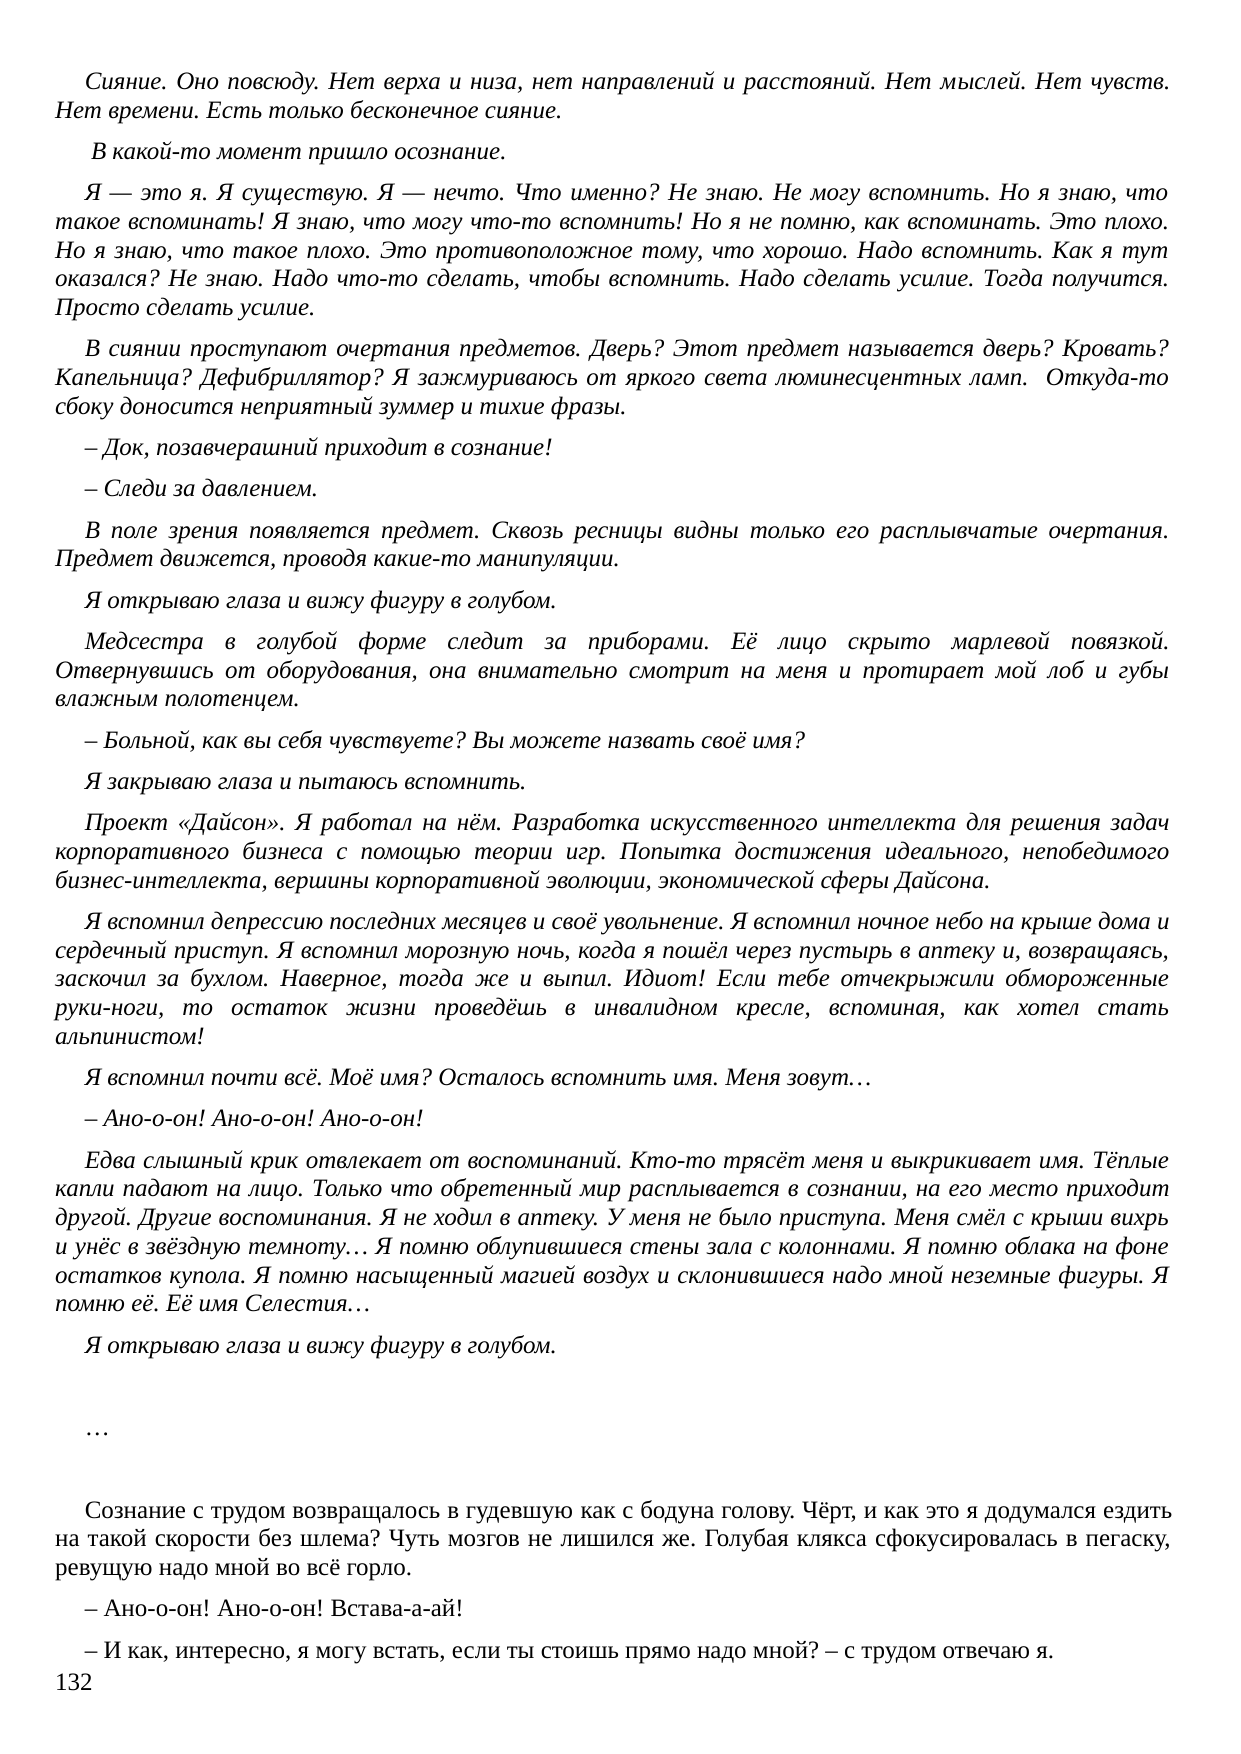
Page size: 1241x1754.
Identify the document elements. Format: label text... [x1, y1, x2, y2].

text В сиянии проступают очертания предметов. Дверь? Этот предмет называется дверь? Кровать? Капельница? Дефибриллятор? Я зажмуриваюсь от яркого света люминесцентных ламп. Откуда-то сбоку доносится неприятный зуммер и тихие фразы. [55, 333, 1173, 420]
text Я вспомнил почти всё. Моё имя? Осталось вспомнить имя. Меня зовут… [55, 1062, 1173, 1091]
text Я закрываю глаза и пытаюсь вспомнить. [55, 766, 1173, 795]
text – Следи за давлением. [55, 473, 1173, 502]
text … [55, 1412, 1173, 1441]
text – И как, интересно, я могу встать, если ты стоишь прямо надо мной? – с трудом отвечаю я. [55, 1635, 1173, 1663]
text Я вспомнил депрессию последних месяцев и своё увольнение. Я вспомнил ночное небо на крыше дома и сердечный приступ. Я вспомнил морозную ночь, когда я пошёл через пустырь в аптеку и, возвращаясь, заскочил за бухлом. Наверное, тогда же и выпил. Идиот! Если тебе отчекрыжили обмороженные руки-ноги, то остаток жизни проведёшь в инвалидном кресле, вспоминая, как хотел стать альпинистом! [55, 906, 1173, 1050]
text В поле зрения появляется предмет. Сквозь ресницы видны только его расплывчатые очертания. Предмет движется, проводя какие-то манипуляции. [55, 515, 1173, 572]
text В какой-то момент пришло осознание. [55, 136, 1173, 165]
text Я открываю глаза и вижу фигуру в голубом. [55, 585, 1173, 613]
text Проект «Дайсон». Я работал на нём. Разработка искусственного интеллекта для решения задач корпоративного бизнеса с помощью теории игр. Попытка достижения идеального, непобедимого бизнес-интеллекта, вершины корпоративной эволюции, экономической сферы Дайсона. [55, 807, 1173, 893]
text Сознание с трудом возвращалось в гудевшую как с бодуна голову. Чёрт, и как это я додумался ездить на такой скорости без шлема? Чуть мозгов не лишился же. Голубая клякса сфокусировалась в пегаску, ревущую надо мной во всё горло. [55, 1495, 1173, 1581]
text Я открываю глаза и вижу фигуру в голубом. [55, 1330, 1173, 1358]
text Медсестра в голубой форме следит за приборами. Её лицо скрыто марлевой повязкой. Отвернувшись от оборудования, она внимательно смотрит на меня и протирает мой лоб и губы влажным полотенцем. [55, 626, 1173, 712]
text – Больной, как вы себя чувствуете? Вы можете назвать своё имя? [55, 725, 1173, 753]
text Сияние. Оно повсюду. Нет верха и низа, нет направлений и расстояний. Нет мыслей. Нет чувств. Нет времени. Есть только бесконечное сияние. [55, 66, 1173, 123]
text – Док, позавчерашний приходит в сознание! [55, 432, 1173, 461]
text – Ано-о-он! Ано-о-он! Встава-а-ай! [55, 1593, 1173, 1622]
text Я — это я. Я существую. Я — нечто. Что именно? Не знаю. Не могу вспомнить. Но я знаю, что такое вспоминать! Я знаю, что могу что-то вспомнить! Но я не помню, как вспоминать. Это плохо. Но я знаю, что такое плохо. Это противоположное тому, что хорошо. Надо вспомнить. Как я тут оказался? Не знаю. Надо что-то сделать, чтобы вспомнить. Надо сделать усилие. Тогда получится. Просто сделать усилие. [55, 177, 1173, 321]
text Едва слышный крик отвлекает от воспоминаний. Кто-то трясёт меня и выкрикивает имя. Тёплые капли падают на лицо. Только что обретенный мир расплывается в сознании, на его место приходит другой. Другие воспоминания. Я не ходил в аптеку. У меня не было приступа. Меня смёл с крыши вихрь и унёс в звёздную темноту… Я помню облупившиеся стены зала с колоннами. Я помню облака на фоне остатков купола. Я помню насыщенный магией воздух и склонившиеся надо мной неземные фигуры. Я помню её. Её имя Селестия… [55, 1145, 1173, 1317]
text – Ано-о-он! Ано-о-он! Ано-о-он! [55, 1103, 1173, 1132]
